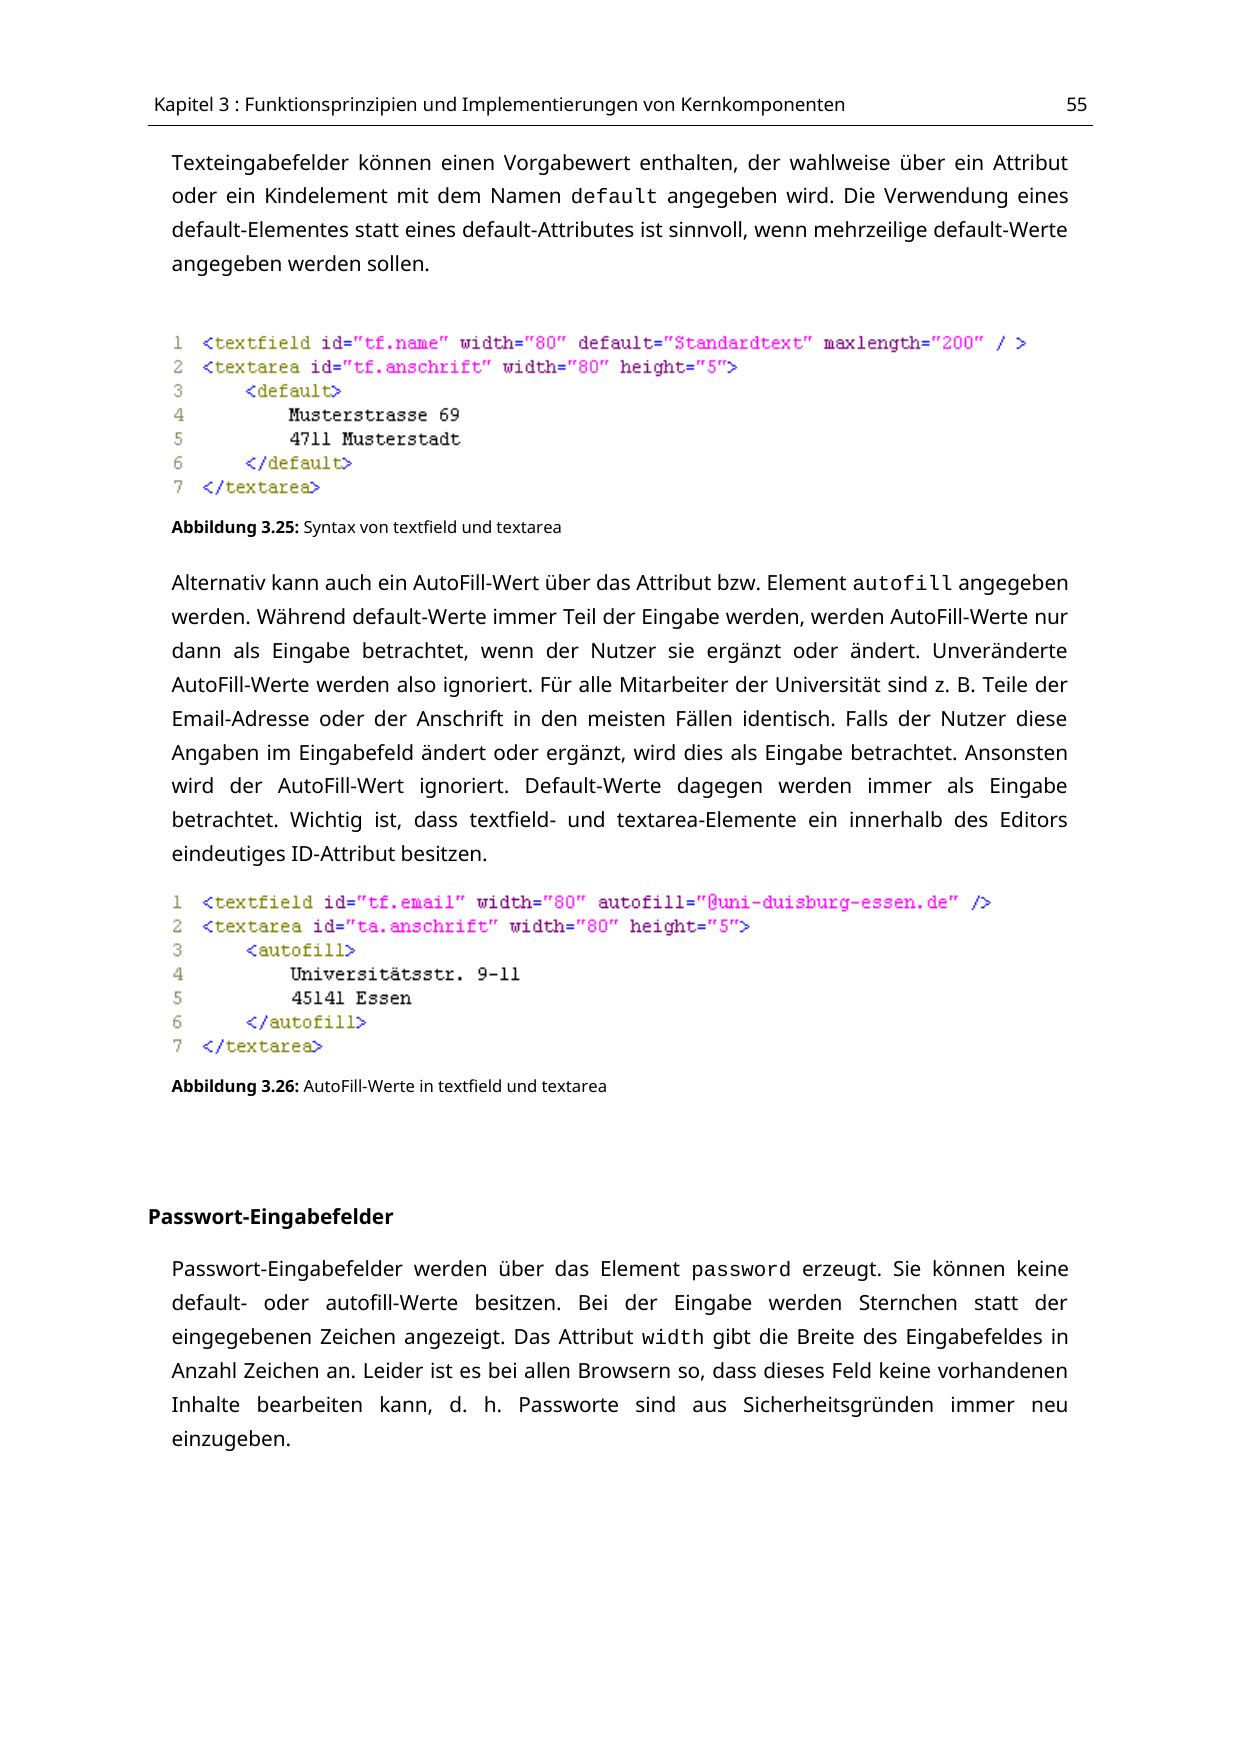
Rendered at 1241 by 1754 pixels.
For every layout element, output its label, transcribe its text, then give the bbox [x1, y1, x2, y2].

text Abbildung 3.26: AutoFill-Werte in textfield und textarea [171, 1059, 994, 1098]
text Abbildung 3.25: Syntax von textfield und textarea [171, 500, 1022, 539]
subtitle Passwort-Eingabefelder [148, 1202, 1092, 1230]
text Texteingabefelder können einen Vorgabewert enthalten, der wahlweise über ein Attribut oder ein Kindelement mit dem Namen default angegeben wird. Die Verwendung eines default-Elementes statt eines default-Attributes ist sinnvoll, wenn mehrzeilige default-Werte angegeben werden sollen. [171, 148, 1069, 278]
text Passwort-Eingabefelder werden über das Element password erzeugt. Sie können keine default- oder autofill-Werte besitzen. Bei der Eingabe werden Sternchen statt der eingegebenen Zeichen angezeigt. Das Attribut width gibt die Breite des Eingabefeldes in Anzahl Zeichen an. Leider ist es bei allen Browsern so, dass dieses Feld keine vorhandenen Inhalte bearbeiten kann, d. h. Passworte sind aus Sicherheitsgründen immer neu einzugeben. [171, 1254, 1069, 1452]
text Alternativ kann auch ein AutoFill-Wert über das Attribut bzw. Element autofill angegeben werden. Während default-Werte immer Teil der Eingabe werden, werden AutoFill-Werte nur dann als Eingabe betrachtet, wenn der Nutzer sie ergänzt oder ändert. Unveränderte AutoFill-Werte werden also ignoriert. Für alle Mitarbeiter der Universität sind z. B. Teile der Email-Adresse oder der Anschrift in den meisten Fällen identisch. Falls der Nutzer diese Angaben im Eingabefeld ändert oder ergänzt, wird dies als Eingabe betrachtet. Ansonsten wird der AutoFill-Wert ignoriert. Default-Werte dagegen werden immer als Eingabe betrachtet. Wichtig ist, dass textfield- und textarea-Elemente ein innerhalb des Editors eindeutiges ID-Attribut besitzen. [148, 301, 1069, 867]
